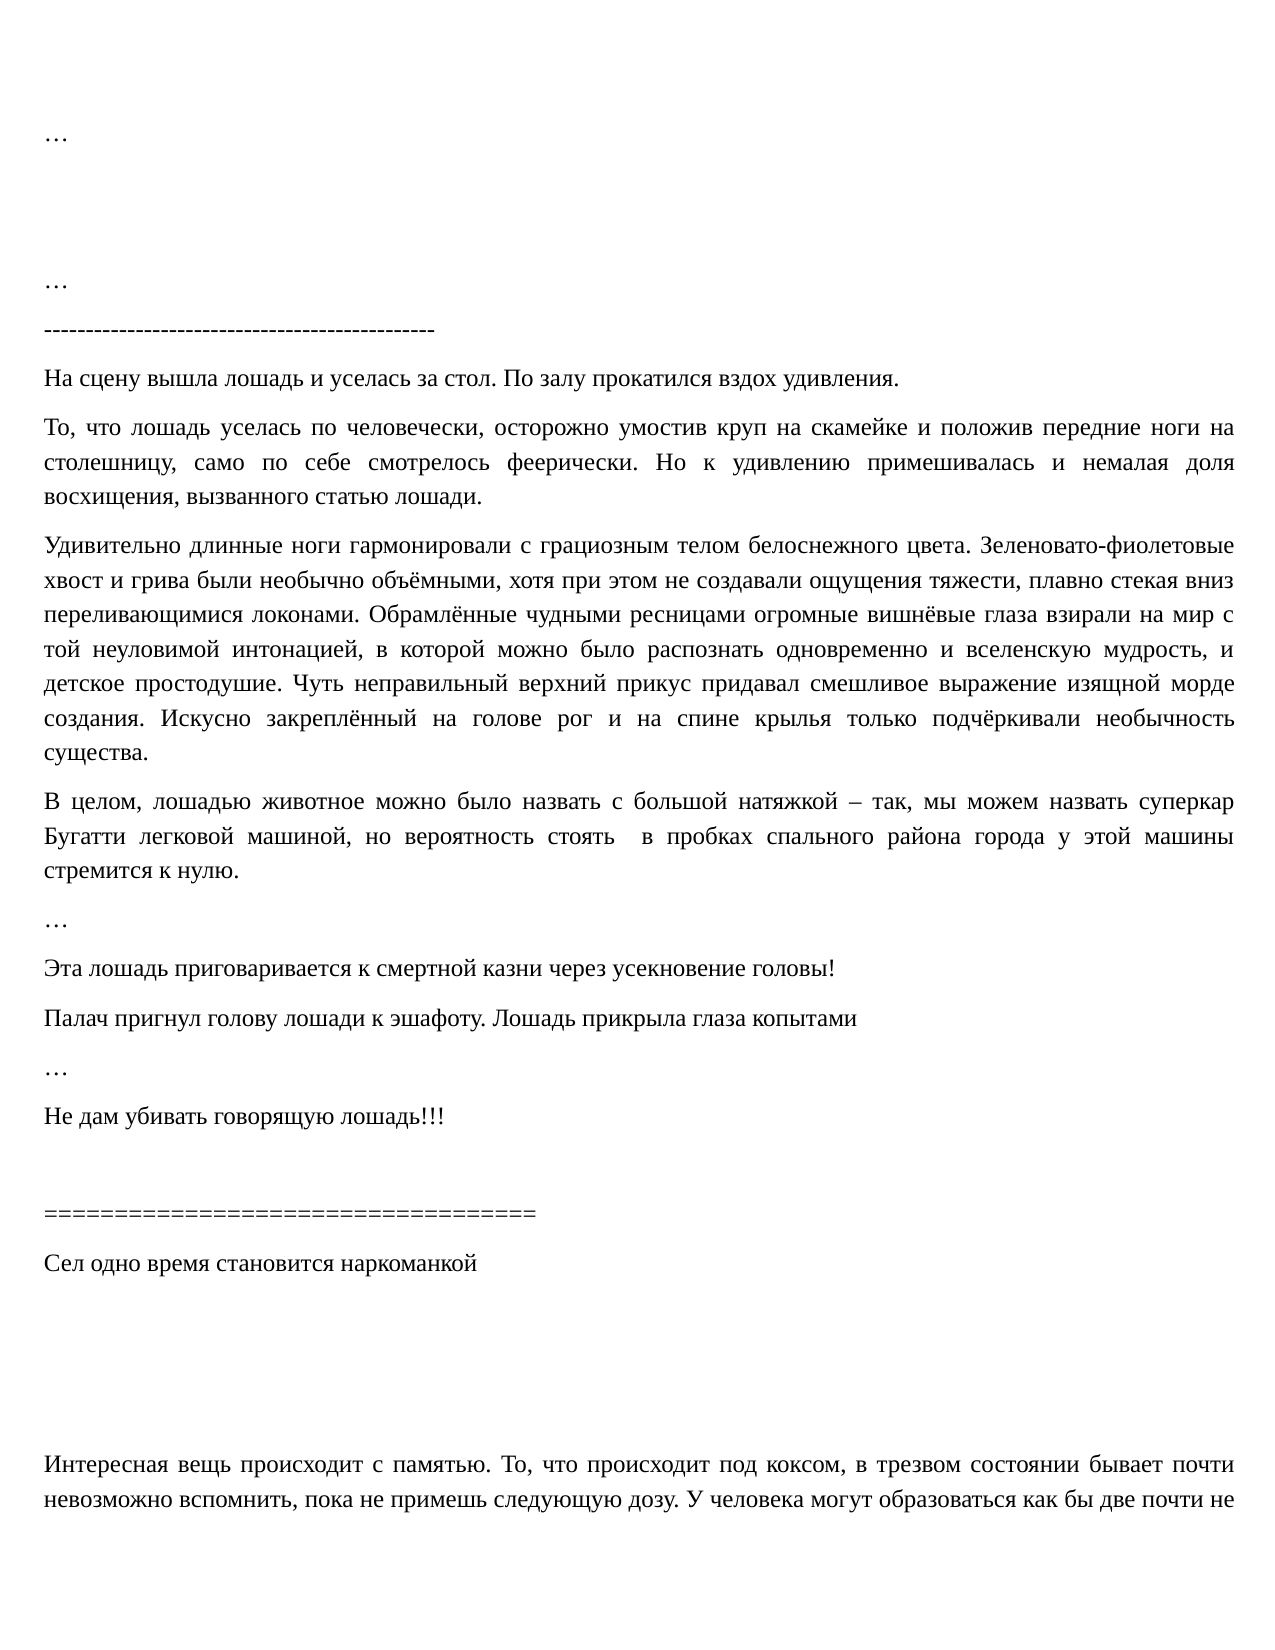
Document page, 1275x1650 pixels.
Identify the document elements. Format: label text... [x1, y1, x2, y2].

text Не дам убивать говорящую лошадь!!! [44, 1101, 1236, 1129]
text То, что лошадь уселась по человечески, осторожно умостив круп на скамейке и положив передние ноги на столешницу, само по себе смотрелось феерически. Но к удивлению примешивалась и немалая доля восхищения, вызванного статью лошади. [44, 412, 1236, 510]
text На сцену вышла лошадь и уселась за стол. По залу прокатился вздох удивления. [44, 363, 1236, 392]
text Удивительно длинные ноги гармонировали с грациозным телом белоснежного цвета. Зеленовато-фиолетовые хвост и грива были необычно объёмными, хотя при этом не создавали ощущения тяжести, плавно стекая вниз переливающимися локонами. Обрамлённые чудными ресницами огромные вишнёвые глаза взирали на мир с той неуловимой интонацией, в которой можно было распознать одновременно и вселенскую мудрость, и детское простодушие. Чуть неправильный верхний прикус придавал смешливое выражение изящной морде создания. Искусно закреплённый на голове рог и на спине крылья только подчёркивали необычность существа. [44, 531, 1236, 766]
text … [44, 265, 1236, 294]
text Сел одно время становится наркоманкой [44, 1248, 1236, 1277]
text Эта лошадь приговаривается к смертной казни через усекновение головы! [44, 953, 1236, 982]
text … [44, 904, 1236, 933]
text ----------------------------------------------- [44, 314, 1236, 343]
text Интересная вещь происходит с памятью. То, что происходит под коксом, в трезвом состоянии бывает почти невозможно вспомнить, пока не примешь следующую дозу. У человека могут образоваться как бы две почти не [44, 1415, 1236, 1513]
text =================================== [44, 1199, 1236, 1228]
text Палач пригнул голову лошади к эшафоту. Лошадь прикрыла глаза копытами [44, 1003, 1236, 1031]
text … [44, 1052, 1236, 1080]
text … [44, 118, 1236, 147]
text В целом, лошадью животное можно было назвать с большой натяжкой – так, мы можем назвать суперкар Бугатти легковой машиной, но вероятность стоять в пробках спального района города у этой машины стремится к нулю. [44, 786, 1236, 884]
